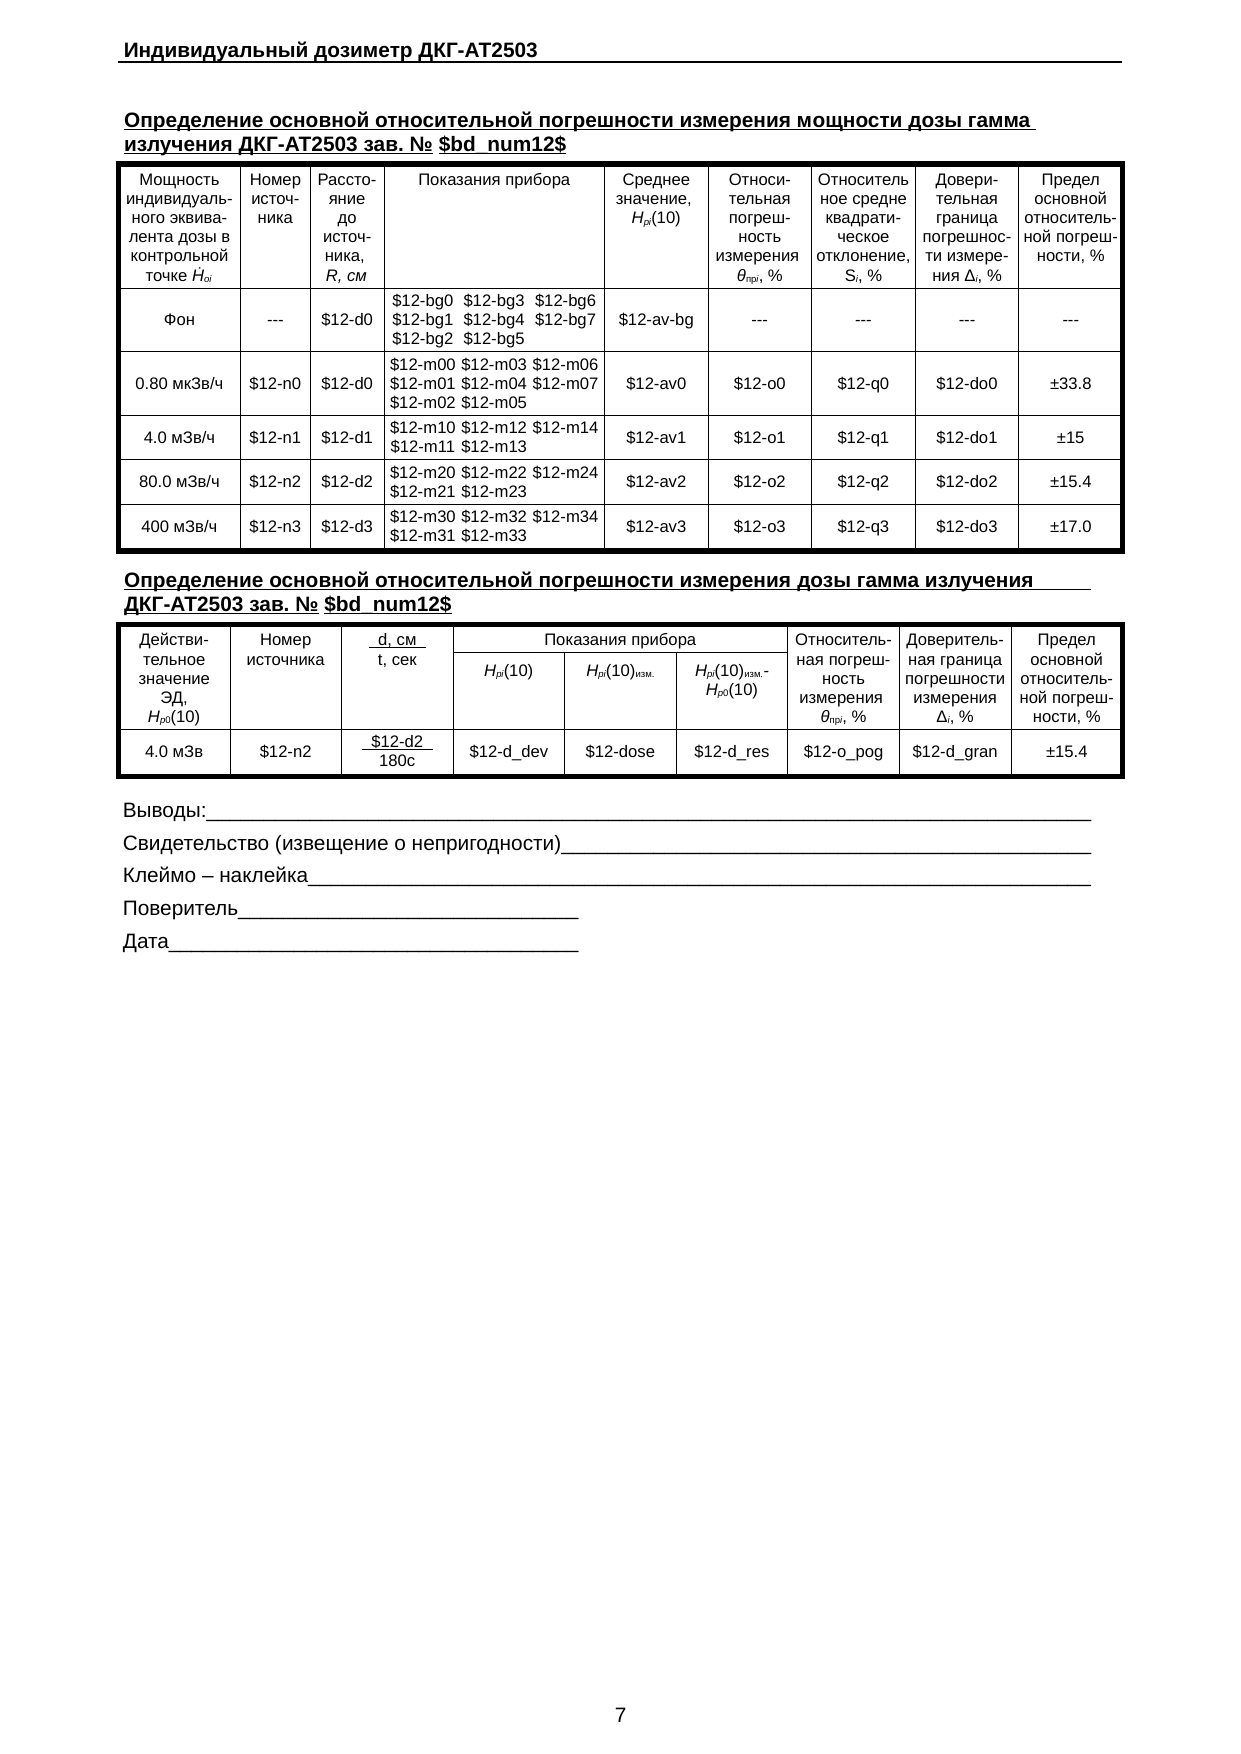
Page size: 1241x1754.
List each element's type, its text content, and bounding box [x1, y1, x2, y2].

table_cell $12-m30 $12-m31 $12-m32 $12-m33 $12-m34 [385, 505, 604, 548]
table_cell Предел основной относитель-ной погреш-ности, % [1012, 627, 1120, 729]
table_header Определение основной относительной погрешности измерения мощности дозы гамма излучения ДКГ-АТ2503 зав. № $bd_num12$ [118, 93, 1122, 161]
table_cell --- [916, 289, 1018, 351]
table_cell $12-dose [565, 730, 676, 773]
table_cell Номер источ-ника [241, 167, 310, 288]
table_cell $12-m00 $12-m01 $12-m02 $12-m03 $12-m04 $12-m05 $12-m06 $12-m07 [385, 352, 604, 415]
table_header Выводы: [118, 793, 1122, 826]
table_cell Показания прибора [454, 627, 787, 652]
table_cell $12-m10 $12-m11 $12-m12 $12-m13 $12-m14 [385, 416, 604, 459]
table_cell $12-q0 [812, 352, 915, 415]
table_cell Относительное средне квадрати-ческое отклонение, Si, % [812, 167, 915, 288]
table_cell $12-d_dev [454, 730, 564, 773]
table_cell $12-q2 [812, 460, 915, 504]
table_cell $12-n2 [231, 730, 341, 773]
table_cell $12-d0 [311, 289, 384, 351]
table_cell Номер источника [231, 627, 341, 729]
table_cell 0.80 мкЗв/ч [121, 352, 240, 415]
table_cell $12-do0 [916, 352, 1018, 415]
table_cell $12-av2 [605, 460, 708, 504]
table_cell $12-o1 [709, 416, 811, 459]
table_cell $12-do2 [916, 460, 1018, 504]
table_cell $12-o3 [709, 505, 811, 548]
table_cell $12-av3 [605, 505, 708, 548]
table_header Определение основной относительной погрешности измерения дозы гамма излучения ДКГ-АТ2503 зав. № $bd_num12$ [118, 554, 1122, 622]
table_cell $12-q1 [812, 416, 915, 459]
table_cell Действи-тельное значение ЭД, Hp0(10) [121, 627, 230, 729]
table_cell Показания прибора [385, 167, 604, 288]
table_cell 4.0 мЗв [121, 730, 230, 773]
table_cell ±15 [1019, 416, 1120, 459]
table_cell Фон [121, 289, 240, 351]
table_cell $12-d2 180c [342, 730, 453, 773]
table_cell $12-av1 [605, 416, 708, 459]
table_cell $12-d0 [311, 352, 384, 415]
table_cell Клеймо – наклейка [118, 859, 1122, 892]
table_cell Относи-тельная погреш-ность измерения θпрi, % [709, 167, 811, 288]
table_cell 80.0 мЗв/ч [121, 460, 240, 504]
table_cell --- [812, 289, 915, 351]
table_cell $12-d3 [311, 505, 384, 548]
table_cell Доверитель-ная граница погрешности измерения Δi, % [900, 627, 1011, 729]
table_cell ±15.4 [1012, 730, 1120, 773]
table_cell $12-n2 [241, 460, 310, 504]
table_cell Рассто-яние до источ-ника, R, см [311, 167, 384, 288]
table_cell 4.0 мЗв/ч [121, 416, 240, 459]
table_cell --- [1019, 289, 1120, 351]
table_cell $12-o_pog [788, 730, 899, 773]
table_cell ±15.4 [1019, 460, 1120, 504]
table_cell --- [241, 289, 310, 351]
table_cell Среднее значение, Hpi(10) [605, 167, 708, 288]
table_cell Hpi(10)изм. [565, 653, 676, 729]
table_cell ±33.8 [1019, 352, 1120, 415]
table_cell Поверитель [118, 892, 1122, 925]
table_cell $12-d1 [311, 416, 384, 459]
table_cell $12-av0 [605, 352, 708, 415]
table_cell $12-n1 [241, 416, 310, 459]
table_cell Hpi(10) [454, 653, 564, 729]
table_cell Свидетельство (извещение о непригодности) [118, 826, 1122, 859]
table_cell ±17.0 [1019, 505, 1120, 548]
table_cell $12-q3 [812, 505, 915, 548]
table_cell Мощность индивидуаль-ного эквива-лента дозы в контрольной точке Ḣoi [121, 167, 240, 288]
table_cell $12-bg0 $12-bg1 $12-bg2 $12-bg3 $12-bg4 $12-bg5 $12-bg6 $12-bg7 [385, 289, 604, 351]
table_cell $12-av-bg [605, 289, 708, 351]
table_cell $12-do3 [916, 505, 1018, 548]
table_cell $12-d_gran [900, 730, 1011, 773]
table_cell Hpi(10)изм.-Hp0(10) [677, 653, 787, 729]
table_cell $12-o0 [709, 352, 811, 415]
table_cell $12-d2 [311, 460, 384, 504]
table_cell Предел основной относитель-ной погреш-ности, % [1019, 167, 1120, 288]
table_cell Дата [118, 925, 1122, 958]
table_cell Довери-тельная граница погрешнос-ти измере-ния Δi, % [916, 167, 1018, 288]
table_cell $12-m20 $12-m21 $12-m22 $12-m23 $12-m24 [385, 460, 604, 504]
table_cell Относитель-ная погреш-ность измерения θпрi, % [788, 627, 899, 729]
table_cell 400 мЗв/ч [121, 505, 240, 548]
table_cell $12-do1 [916, 416, 1018, 459]
table_cell d, см t, сек [342, 627, 453, 729]
table_cell --- [709, 289, 811, 351]
table_cell $12-d_res [677, 730, 787, 773]
table_cell $12-n3 [241, 505, 310, 548]
table_cell $12-o2 [709, 460, 811, 504]
table_cell $12-n0 [241, 352, 310, 415]
